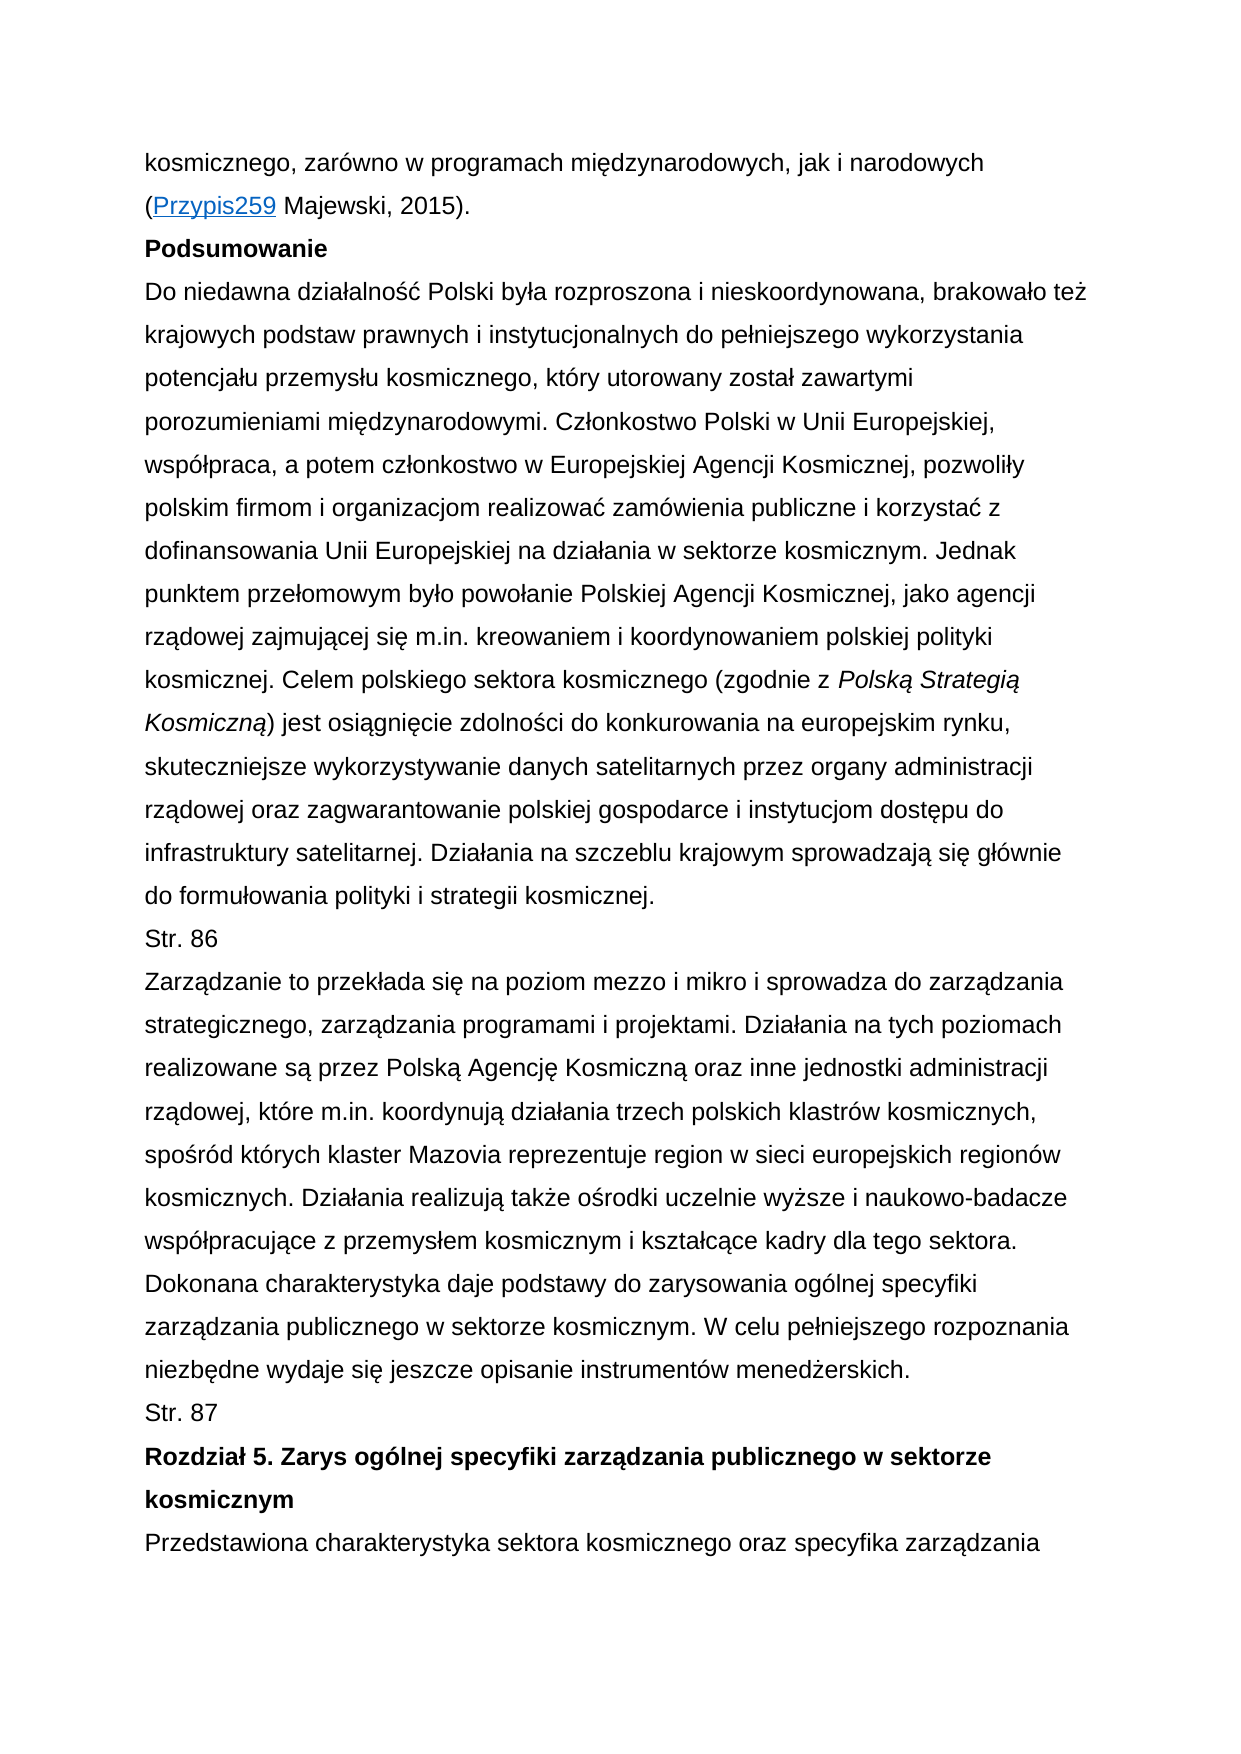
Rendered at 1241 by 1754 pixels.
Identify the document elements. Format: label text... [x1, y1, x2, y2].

text Do niedawna działalność Polski była rozproszona i nieskoordynowana, brakowało też krajowych podstaw prawnych i instytucjonalnych do pełniejszego wykorzystania potencjału przemysłu kosmicznego, który utorowany został zawartymi porozumieniami międzynarodowymi. Członkostwo Polski w Unii Europejskiej, współpraca, a potem członkostwo w Europejskiej Agencji Kosmicznej, pozwoliły polskim firmom i organizacjom realizować zamówienia publiczne i korzystać z dofinansowania Unii Europejskiej na działania w sektorze kosmicznym. Jednak punktem przełomowym było powołanie Polskiej Agencji Kosmicznej, jako agencji rządowej zajmującej się m.in. kreowaniem i koordynowaniem polskiej polityki kosmicznej. Celem polskiego sektora kosmicznego (zgodnie z Polską Strategią Kosmiczną) jest osiągnięcie zdolności do konkurowania na europejskim rynku, skuteczniejsze wykorzystywanie danych satelitarnych przez organy administracji rządowej oraz zagwarantowanie polskiej gospodarce i instytucjom dostępu do infrastruktury satelitarnej. Działania na szczeblu krajowym sprowadzają się głównie do formułowania polityki i strategii kosmicznej. [144, 277, 1096, 909]
subtitle Rozdział 5. Zarys ogólnej specyfiki zarządzania publicznego w sektorze kosmicznym [144, 1441, 1096, 1513]
text Zarządzanie to przekłada się na poziom mezzo i mikro i sprowadza do zarządzania strategicznego, zarządzania programami i projektami. Działania na tych poziomach realizowane są przez Polską Agencję Kosmiczną oraz inne jednostki administracji rządowej, które m.in. koordynują działania trzech polskich klastrów kosmicznych, spośród których klaster Mazovia reprezentuje region w sieci europejskich regionów kosmicznych. Działania realizują także ośrodki uczelnie wyższe i naukowo-badacze współpracujące z przemysłem kosmicznym i kształcące kadry dla tego sektora. Dokonana charakterystyka daje podstawy do zarysowania ogólnej specyfiki zarządzania publicznego w sektorze kosmicznym. W celu pełniejszego rozpoznania niezbędne wydaje się jeszcze opisanie instrumentów menedżerskich. [144, 967, 1096, 1384]
subtitle Podsumowanie [144, 234, 1096, 263]
text kosmicznego, zarówno w programach międzynarodowych, jak i narodowych (Przypis259 Majewski, 2015). [144, 148, 1096, 219]
text Przedstawiona charakterystyka sektora kosmicznego oraz specyfika zarządzania [144, 1528, 1096, 1556]
text Str. 86 [144, 924, 1096, 953]
text Str. 87 [144, 1398, 1096, 1427]
